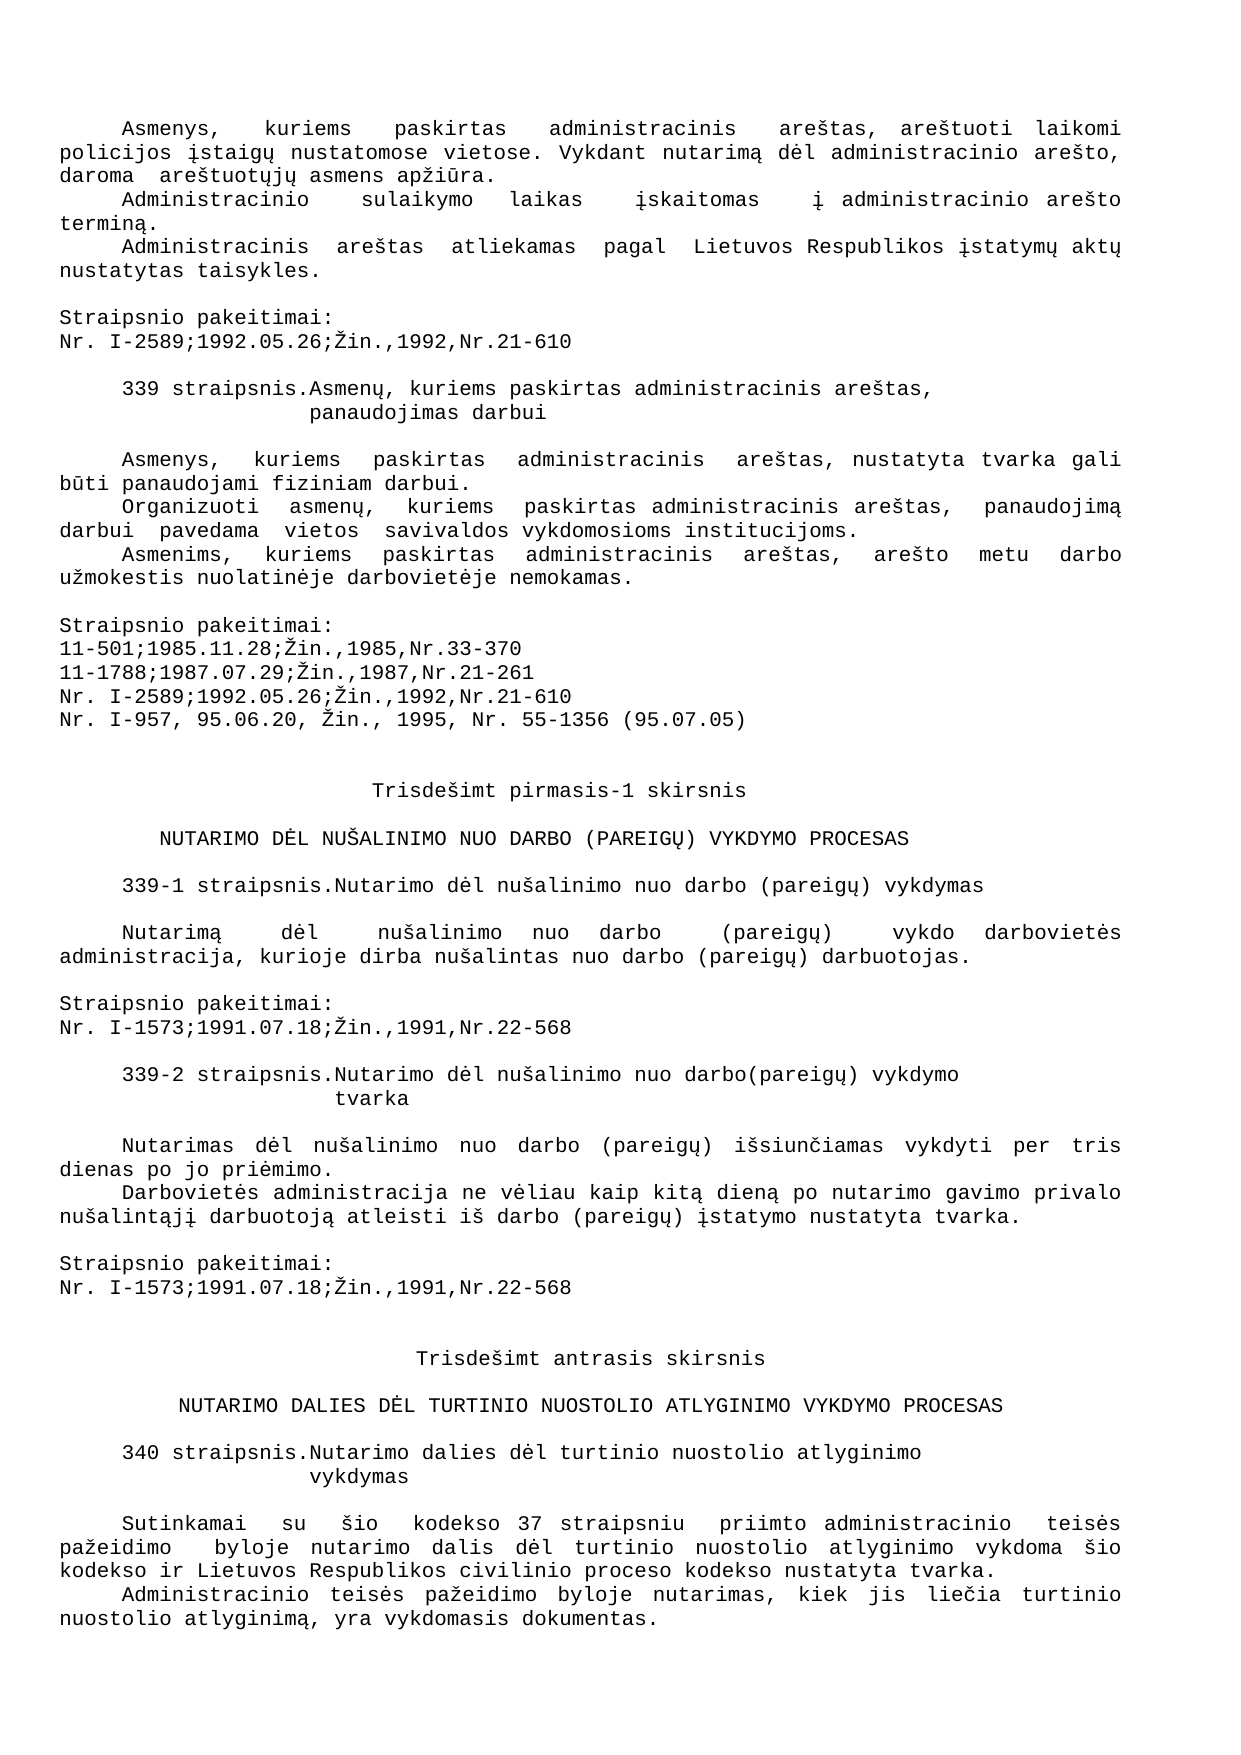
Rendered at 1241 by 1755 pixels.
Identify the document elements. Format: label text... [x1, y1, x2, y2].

text Sutinkamai su šio kodekso 37 straipsniu priimto administracinio teisės pažeidimo byloje nutarimo dalis dėl turtinio nuostolio atlyginimo vykdoma šio kodekso ir Lietuvos Respublikos civilinio proceso kodekso nustatyta tvarka. [59, 1513, 1122, 1584]
text panaudojimas darbui [59, 402, 1122, 426]
text Straipsnio pakeitimai: [59, 993, 1122, 1017]
text 11-501;1985.11.28;Žin.,1985,Nr.33-370 [59, 638, 1122, 662]
text Trisdešimt antrasis skirsnis [59, 1348, 1122, 1371]
text Asmenims, kuriems paskirtas administracinis areštas, arešto metu darbo užmokestis nuolatinėje darbovietėje nemokamas. [59, 544, 1122, 591]
text NUTARIMO DĖL NUŠALINIMO NUO DARBO (PAREIGŲ) VYKDYMO PROCESAS [59, 827, 1122, 851]
text Asmenys, kuriems paskirtas administracinis areštas, nustatyta tvarka gali būti panaudojami fiziniam darbui. [59, 449, 1122, 496]
text Straipsnio pakeitimai: [59, 1253, 1122, 1277]
text Administracinio teisės pažeidimo byloje nutarimas, kiek jis liečia turtinio nuostolio atlyginimą, yra vykdomasis dokumentas. [59, 1584, 1122, 1631]
text Administracinio sulaikymo laikas įskaitomas į administracinio arešto terminą. [59, 189, 1122, 236]
text Straipsnio pakeitimai: [59, 615, 1122, 638]
text Asmenys, kuriems paskirtas administracinis areštas, areštuoti laikomi policijos įstaigų nustatomose vietose. Vykdant nutarimą dėl administracinio arešto, daroma areštuotųjų asmens apžiūra. [59, 118, 1122, 189]
text Darbovietės administracija ne vėliau kaip kitą dieną po nutarimo gavimo privalo nušalintąjį darbuotoją atleisti iš darbo (pareigų) įstatymo nustatyta tvarka. [59, 1182, 1122, 1229]
text 339-2 straipsnis.Nutarimo dėl nušalinimo nuo darbo(pareigų) vykdymo [59, 1064, 1122, 1088]
text Nr. I-1573;1991.07.18;Žin.,1991,Nr.22-568 [59, 1017, 1122, 1040]
text Straipsnio pakeitimai: [59, 307, 1122, 331]
text Nutarimas dėl nušalinimo nuo darbo (pareigų) išsiunčiamas vykdyti per tris dienas po jo priėmimo. [59, 1135, 1122, 1182]
text tvarka [59, 1088, 1122, 1111]
text Trisdešimt pirmasis-1 skirsnis [59, 780, 1122, 804]
text 339 straipsnis.Asmenų, kuriems paskirtas administracinis areštas, [59, 378, 1122, 402]
text Nutarimą dėl nušalinimo nuo darbo (pareigų) vykdo darbovietės administracija, kurioje dirba nušalintas nuo darbo (pareigų) darbuotojas. [59, 922, 1122, 969]
text Organizuoti asmenų, kuriems paskirtas administracinis areštas, panaudojimą darbui pavedama vietos savivaldos vykdomosioms institucijoms. [59, 496, 1122, 544]
text NUTARIMO DALIES DĖL TURTINIO NUOSTOLIO ATLYGINIMO VYKDYMO PROCESAS [59, 1395, 1122, 1419]
text Nr. I-957, 95.06.20, Žin., 1995, Nr. 55-1356 (95.07.05) [59, 709, 1122, 733]
text 11-1788;1987.07.29;Žin.,1987,Nr.21-261 [59, 662, 1122, 686]
text Nr. I-2589;1992.05.26;Žin.,1992,Nr.21-610 [59, 331, 1122, 354]
text vykdymas [59, 1466, 1122, 1489]
text 340 straipsnis.Nutarimo dalies dėl turtinio nuostolio atlyginimo [59, 1442, 1122, 1466]
text 339-1 straipsnis.Nutarimo dėl nušalinimo nuo darbo (pareigų) vykdymas [59, 875, 1122, 898]
text Nr. I-2589;1992.05.26;Žin.,1992,Nr.21-610 [59, 686, 1122, 709]
text Nr. I-1573;1991.07.18;Žin.,1991,Nr.22-568 [59, 1277, 1122, 1300]
text Administracinis areštas atliekamas pagal Lietuvos Respublikos įstatymų aktų nustatytas taisykles. [59, 236, 1122, 284]
